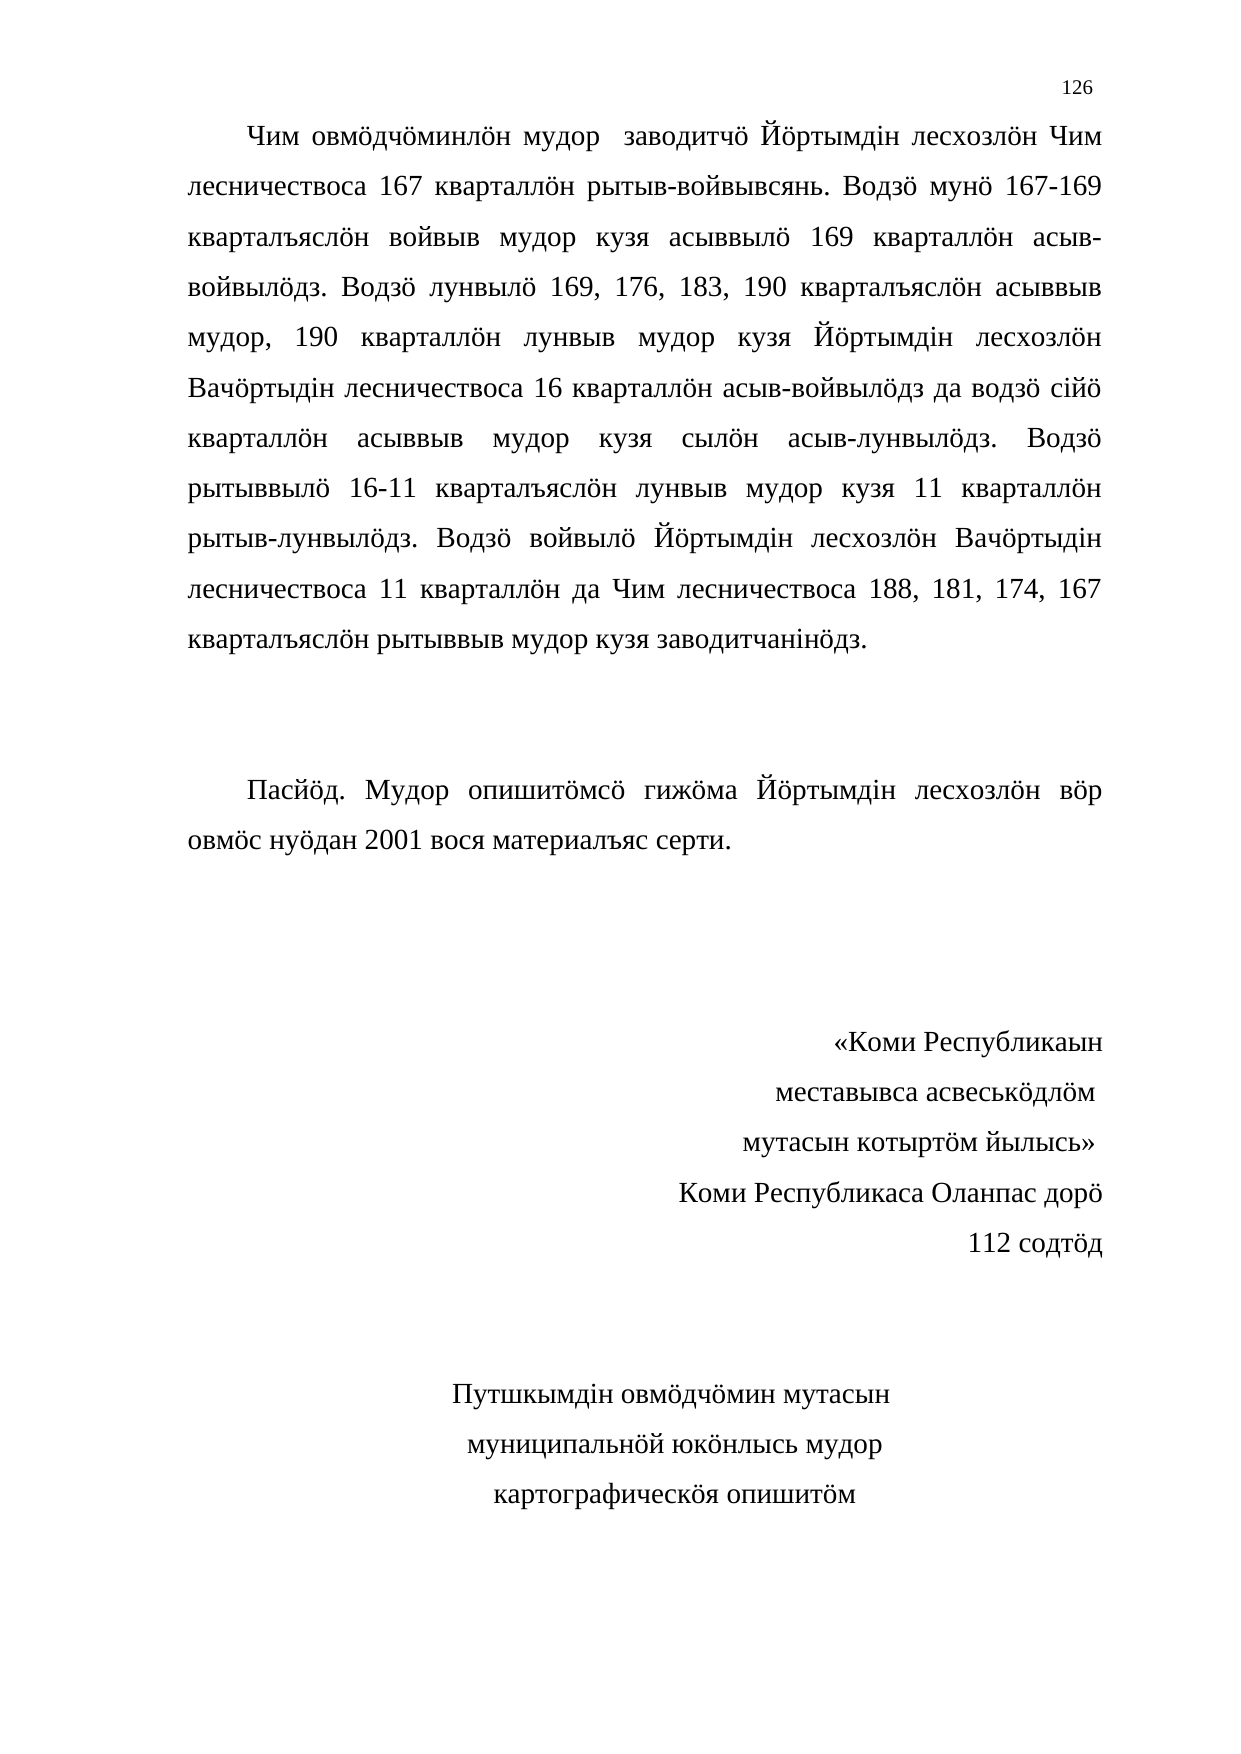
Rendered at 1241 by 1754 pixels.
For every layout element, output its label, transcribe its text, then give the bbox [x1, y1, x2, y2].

text мутасын котыртöм йылысь» [187, 1124, 1103, 1158]
text картографическöя опишитöм [187, 1477, 1103, 1510]
text меставывса асвеськöдлöм [187, 1074, 1103, 1108]
text 112 содтöд [187, 1225, 1103, 1258]
text муниципальнöй юкöнлысь мудор [187, 1426, 1103, 1460]
text Коми Республикаса Оланпас дорö [187, 1175, 1103, 1208]
subtitle Чим овмöдчöминлöн мудор заводитчö Йöртымдiн лесхозлöн Чим лесничествоса 167 кварталлöн рытыв-войвывсянь. Водзö мунö 167-169 кварталъяслöн войвыв мудор кузя асыввылö 169 кварталлöн асыв-войвылöдз. Водзö лунвылö 169, 176, 183, 190 кварталъяслöн асыввыв мудор, 190 кварталлöн лунвыв мудор кузя Йöртымдiн лесхозлöн Вачöртыдiн лесничествоса 16 кварталлöн асыв-войвылöдз да водзö сiйö кварталлöн асыввыв мудор кузя сылöн асыв-лунвылöдз. Водзö рытыввылö 16-11 кварталъяслöн лунвыв мудор кузя 11 кварталлöн рытыв-лунвылöдз. Водзö войвылö Йöртымдiн лесхозлöн Вачöртыдiн лесничествоса 11 кварталлöн да Чим лесничествоса 188, 181, 174, 167 кварталъяслöн рытыввыв мудор кузя заводитчанiнöдз. [187, 118, 1103, 655]
text Пасйöд. Мудор опишитöмсö гижöма Йöртымдiн лесхозлöн вöр овмöс нуöдан 2001 вося материалъяс серти. [187, 772, 1103, 856]
text «Коми Республикаын [187, 1024, 1103, 1057]
subtitle Путшкымдiн овмöдчöмин мутасын [187, 1376, 1103, 1409]
